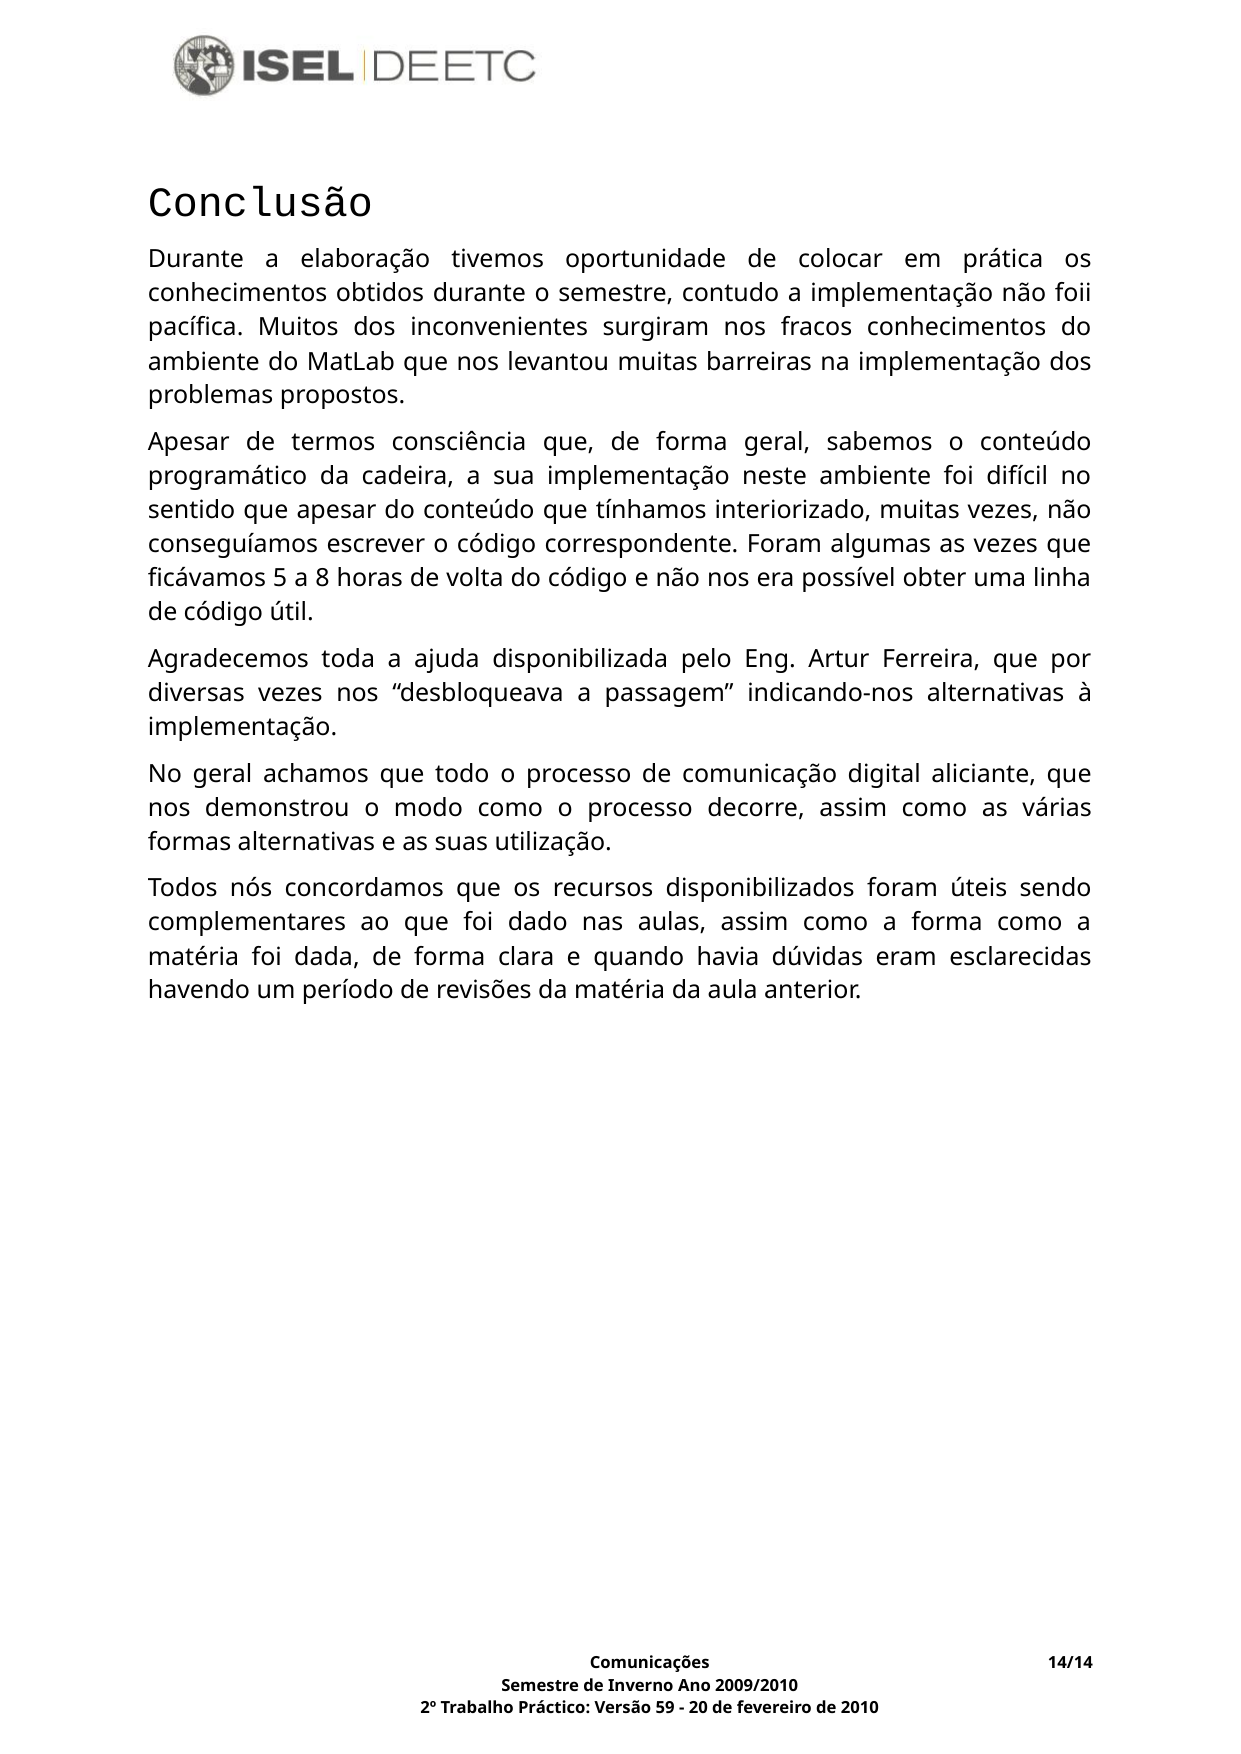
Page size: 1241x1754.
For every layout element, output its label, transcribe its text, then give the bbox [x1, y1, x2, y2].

picture [164, 20, 566, 121]
text Agradecemos toda a ajuda disponibilizada pelo Eng. Artur Ferreira, que por diversas vezes nos “desbloqueava a passagem” indicando-nos alternativas à implementação. [148, 641, 1093, 743]
subtitle Conclusão [148, 181, 1093, 228]
text Durante a elaboração tivemos oportunidade de colocar em prática os conhecimentos obtidos durante o semestre, contudo a implementação não foii pacífica. Muitos dos inconvenientes surgiram nos fracos conhecimentos do ambiente do MatLab que nos levantou muitas barreiras na implementação dos problemas propostos. [148, 241, 1093, 411]
text Todos nós concordamos que os recursos disponibilizados foram úteis sendo complementares ao que foi dado nas aulas, assim como a forma como a matéria foi dada, de forma clara e quando havia dúvidas eram esclarecidas havendo um período de revisões da matéria da aula anterior. [148, 870, 1093, 1006]
text No geral achamos que todo o processo de comunicação digital aliciante, que nos demonstrou o modo como o processo decorre, assim como as várias formas alternativas e as suas utilização. [148, 755, 1093, 857]
text Apesar de termos consciência que, de forma geral, sabemos o conteúdo programático da cadeira, a sua implementação neste ambiente foi difícil no sentido que apesar do conteúdo que tínhamos interiorizado, muitas vezes, não conseguíamos escrever o código correspondente. Foram algumas as vezes que ficávamos 5 a 8 horas de volta do código e não nos era possível obter uma linha de código útil. [148, 424, 1093, 628]
